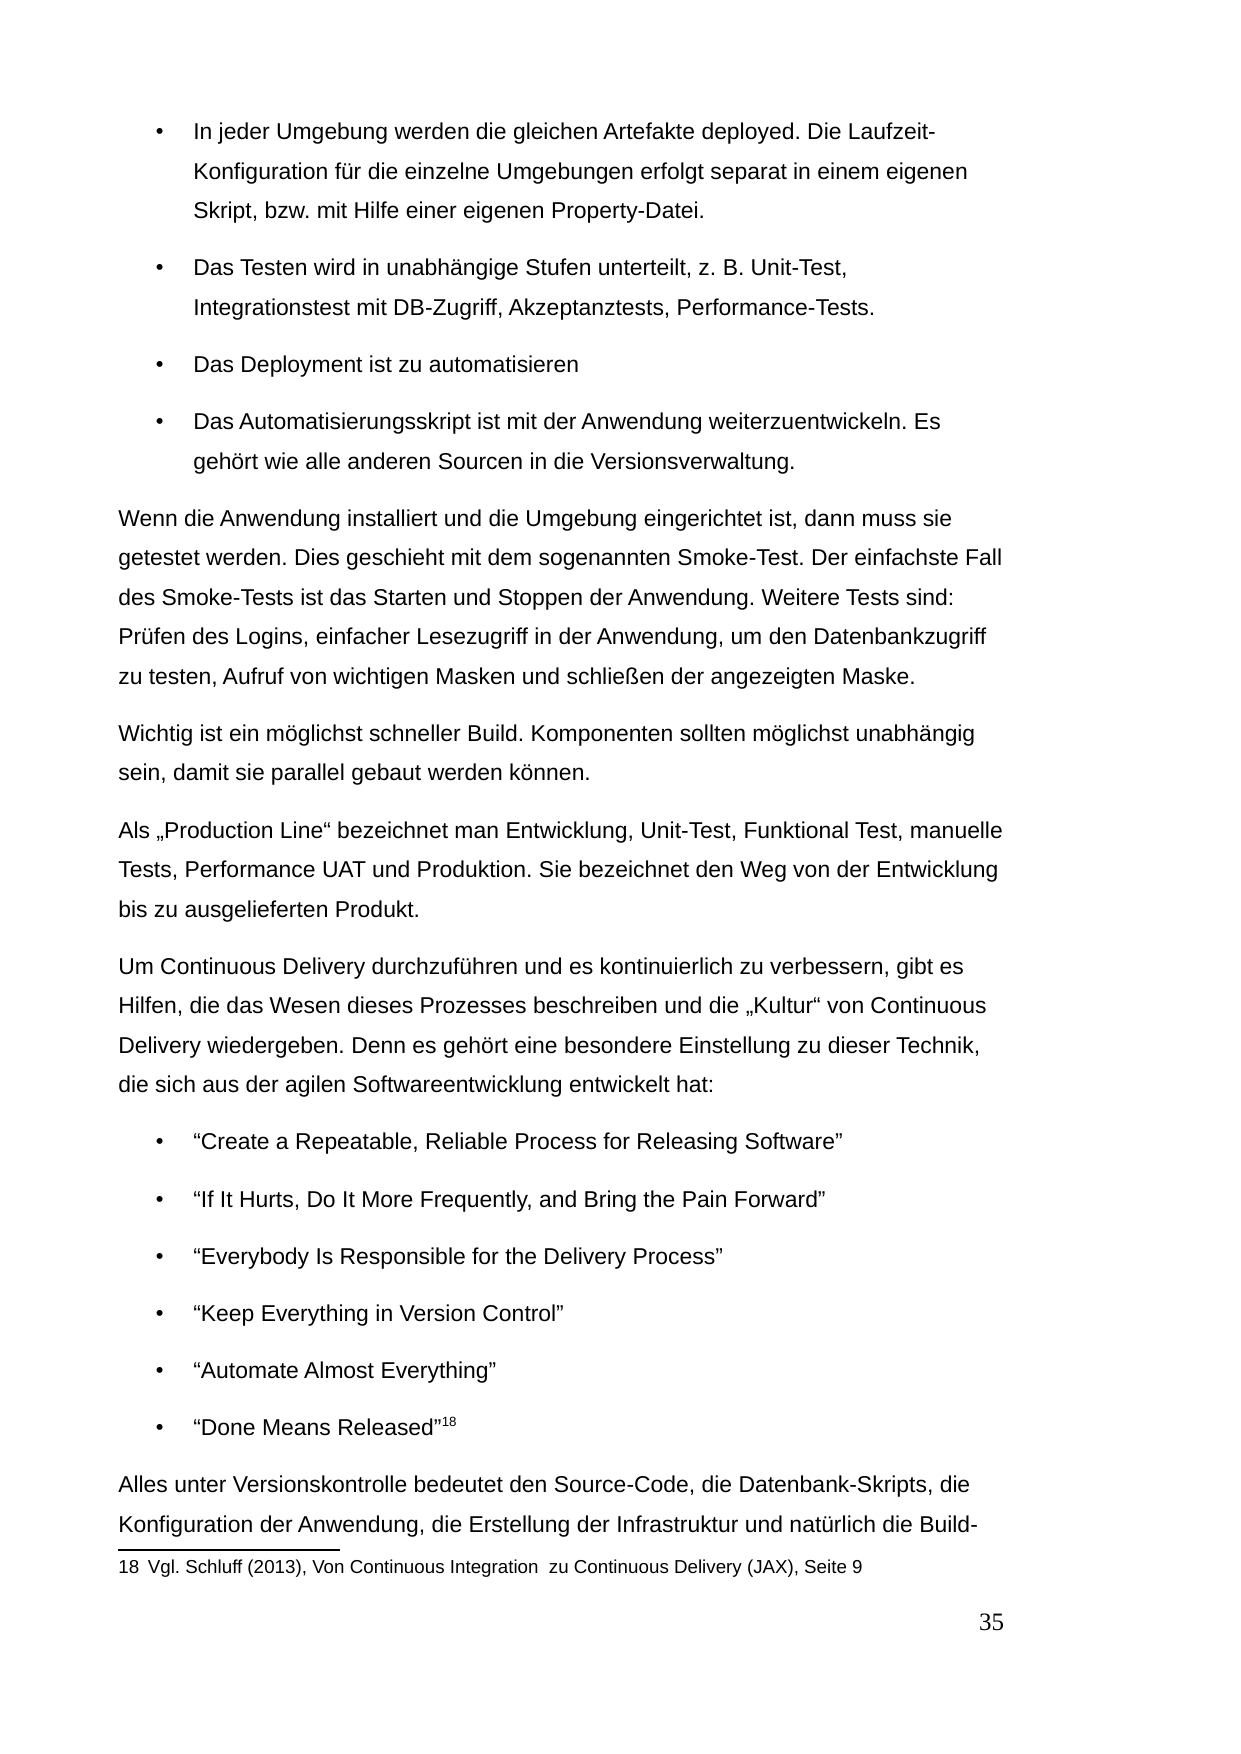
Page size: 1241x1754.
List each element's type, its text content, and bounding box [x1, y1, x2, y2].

list Vgl. Schluff (2013), Von Continuous Integration zu Continuous Delivery (JAX), Seite 9 [118, 1556, 1004, 1578]
list “Everybody Is Responsible for the Delivery Process” [156, 1243, 1004, 1269]
list “Keep Everything in Version Control” [156, 1300, 1004, 1326]
text Um Continuous Delivery durchzuführen und es kontinuierlich zu verbessern, gibt es Hilfen, die das Wesen dieses Prozesses beschreiben und die „Kultur“ von Continuous Delivery wiedergeben. Denn es gehört eine besondere Einstellung zu dieser Technik, die sich aus der agilen Softwareentwicklung entwickelt hat: [118, 953, 1004, 1097]
text Alles unter Versionskontrolle bedeutet den Source-Code, die Datenbank-Skripts, die Konfiguration der Anwendung, die Erstellung der Infrastruktur und natürlich die Build- [118, 1471, 1004, 1537]
list “Automate Almost Everything” [156, 1357, 1004, 1383]
list Das Deployment ist zu automatisieren [156, 351, 1004, 377]
list “Done Means Released” [156, 1414, 1004, 1441]
list “Create a Repeatable, Reliable Process for Releasing Software” [156, 1128, 1004, 1155]
list Das Automatisierungsskript ist mit der Anwendung weiterzuentwickeln. Es gehört wie alle anderen Sourcen in die Versionsverwaltung. [156, 408, 1004, 474]
list “If It Hurts, Do It More Frequently, and Bring the Pain Forward” [156, 1186, 1004, 1212]
text Als „Production Line“ bezeichnet man Entwicklung, Unit-Test, Funktional Test, manuelle Tests, Performance UAT und Produktion. Sie bezeichnet den Weg von der Entwicklung bis zu ausgelieferten Produkt. [118, 817, 1004, 922]
list In jeder Umgebung werden die gleichen Artefakte deployed. Die Laufzeit-Konfiguration für die einzelne Umgebungen erfolgt separat in einem eigenen Skript, bzw. mit Hilfe einer eigenen Property-Datei. [156, 118, 1004, 223]
text Wichtig ist ein möglichst schneller Build. Komponenten sollten möglichst unabhängig sein, damit sie parallel gebaut werden können. [118, 720, 1004, 786]
text Wenn die Anwendung installiert und die Umgebung eingerichtet ist, dann muss sie getestet werden. Dies geschieht mit dem sogenannten Smoke-Test. Der einfachste Fall des Smoke-Tests ist das Starten und Stoppen der Anwendung. Weitere Tests sind: Prüfen des Logins, einfacher Lesezugriff in der Anwendung, um den Datenbankzugriff zu testen, Aufruf von wichtigen Masken und schließen der angezeigten Maske. [118, 505, 1004, 689]
list Das Testen wird in unabhängige Stufen unterteilt, z. B. Unit-Test, Integrationstest mit DB-Zugriff, Akzeptanztests, Performance-Tests. [156, 254, 1004, 320]
